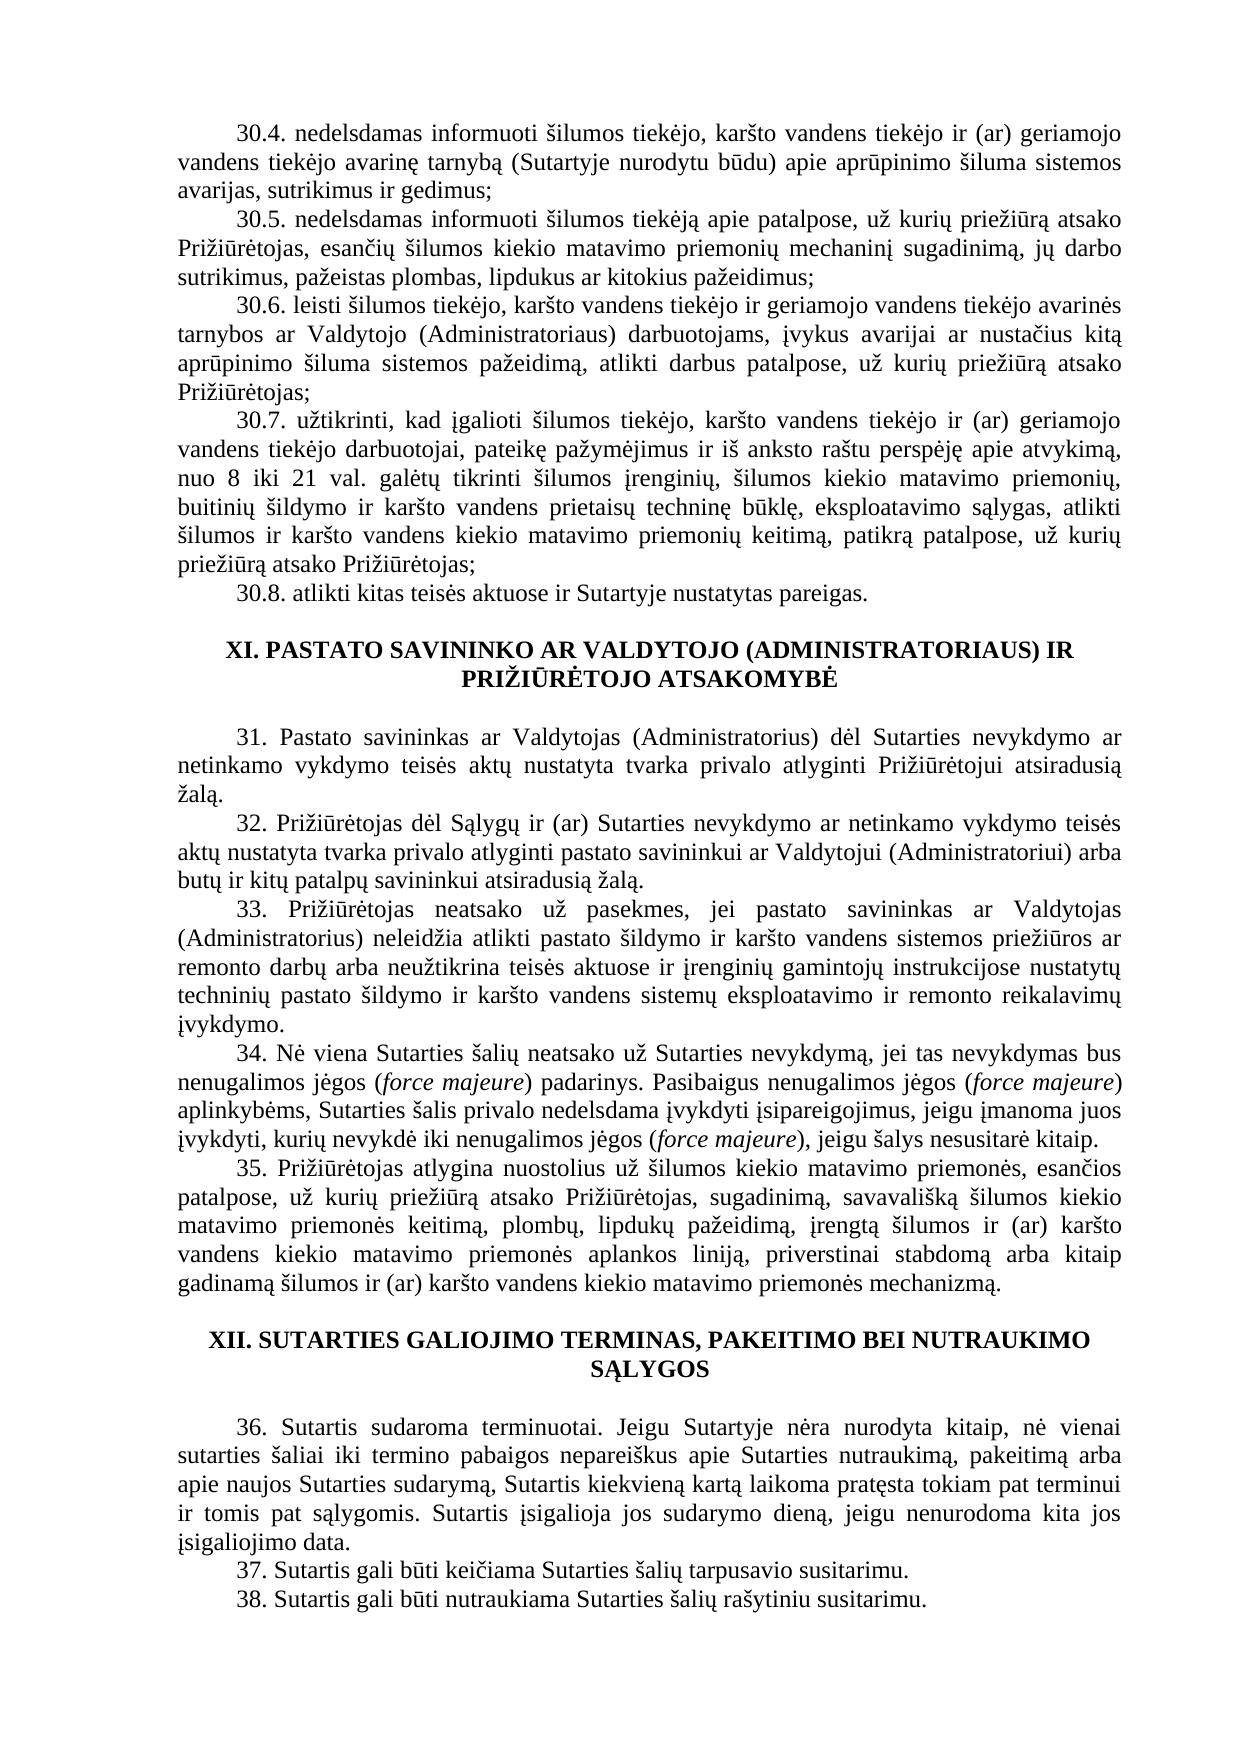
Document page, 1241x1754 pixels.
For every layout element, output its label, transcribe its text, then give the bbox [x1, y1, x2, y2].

text 32. Prižiūrėtojas dėl Sąlygų ir (ar) Sutarties nevykdymo ar netinkamo vykdymo teisės aktų nustatyta tvarka privalo atlyginti pastato savininkui ar Valdytojui (Administratoriui) arba butų ir kitų patalpų savininkui atsiradusią žalą. [177, 808, 1122, 894]
text 38. Sutartis gali būti nutraukiama Sutarties šalių rašytiniu susitarimu. [177, 1584, 1122, 1613]
text 34. Nė viena Sutarties šalių neatsako už Sutarties nevykdymą, jei tas nevykdymas bus nenugalimos jėgos (force majeure) padarinys. Pasibaigus nenugalimos jėgos (force majeure) aplinkybėms, Sutarties šalis privalo nedelsdama įvykdyti įsipareigojimus, jeigu įmanoma juos įvykdyti, kurių nevykdė iki nenugalimos jėgos (force majeure), jeigu šalys nesusitarė kitaip. [177, 1038, 1122, 1153]
text 30.7. užtikrinti, kad įgalioti šilumos tiekėjo, karšto vandens tiekėjo ir (ar) geriamojo vandens tiekėjo darbuotojai, pateikę pažymėjimus ir iš anksto raštu perspėję apie atvykimą, nuo 8 iki 21 val. galėtų tikrinti šilumos įrenginių, šilumos kiekio matavimo priemonių, buitinių šildymo ir karšto vandens prietaisų techninę būklę, eksploatavimo sąlygas, atlikti šilumos ir karšto vandens kiekio matavimo priemonių keitimą, patikrą patalpose, už kurių priežiūrą atsako Prižiūrėtojas; [177, 406, 1122, 578]
text XI. PASTATO SAVININKO AR VALDYTOJO (ADMINISTRATORIAUS) IR PRIŽIŪRĖTOJO ATSAKOMYBĖ [177, 636, 1122, 693]
text 35. Prižiūrėtojas atlygina nuostolius už šilumos kiekio matavimo priemonės, esančios patalpose, už kurių priežiūrą atsako Prižiūrėtojas, sugadinimą, savavališką šilumos kiekio matavimo priemonės keitimą, plombų, lipdukų pažeidimą, įrengtą šilumos ir (ar) karšto vandens kiekio matavimo priemonės aplankos liniją, priverstinai stabdomą arba kitaip gadinamą šilumos ir (ar) karšto vandens kiekio matavimo priemonės mechanizmą. [177, 1153, 1122, 1297]
text 30.8. atlikti kitas teisės aktuose ir Sutartyje nustatytas pareigas. [177, 578, 1122, 607]
text 30.5. nedelsdamas informuoti šilumos tiekėją apie patalpose, už kurių priežiūrą atsako Prižiūrėtojas, esančių šilumos kiekio matavimo priemonių mechaninį sugadinimą, jų darbo sutrikimus, pažeistas plombas, lipdukus ar kitokius pažeidimus; [177, 204, 1122, 291]
text 30.4. nedelsdamas informuoti šilumos tiekėjo, karšto vandens tiekėjo ir (ar) geriamojo vandens tiekėjo avarinę tarnybą (Sutartyje nurodytu būdu) apie aprūpinimo šiluma sistemos avarijas, sutrikimus ir gedimus; [177, 118, 1122, 204]
text 30.6. leisti šilumos tiekėjo, karšto vandens tiekėjo ir geriamojo vandens tiekėjo avarinės tarnybos ar Valdytojo (Administratoriaus) darbuotojams, įvykus avarijai ar nustačius kitą aprūpinimo šiluma sistemos pažeidimą, atlikti darbus patalpose, už kurių priežiūrą atsako Prižiūrėtojas; [177, 291, 1122, 406]
text 31. Pastato savininkas ar Valdytojas (Administratorius) dėl Sutarties nevykdymo ar netinkamo vykdymo teisės aktų nustatyta tvarka privalo atlyginti Prižiūrėtojui atsiradusią žalą. [177, 722, 1122, 808]
text 33. Prižiūrėtojas neatsako už pasekmes, jei pastato savininkas ar Valdytojas (Administratorius) neleidžia atlikti pastato šildymo ir karšto vandens sistemos priežiūros ar remonto darbų arba neužtikrina teisės aktuose ir įrenginių gamintojų instrukcijose nustatytų techninių pastato šildymo ir karšto vandens sistemų eksploatavimo ir remonto reikalavimų įvykdymo. [177, 894, 1122, 1038]
text 37. Sutartis gali būti keičiama Sutarties šalių tarpusavio susitarimu. [177, 1556, 1122, 1584]
text XII. SUTARTIES GALIOJIMO TERMINAS, PAKEITIMO BEI NUTRAUKIMO SĄLYGOS [177, 1326, 1122, 1383]
text 36. Sutartis sudaroma terminuotai. Jeigu Sutartyje nėra nurodyta kitaip, nė vienai sutarties šaliai iki termino pabaigos nepareiškus apie Sutarties nutraukimą, pakeitimą arba apie naujos Sutarties sudarymą, Sutartis kiekvieną kartą laikoma pratęsta tokiam pat terminui ir tomis pat sąlygomis. Sutartis įsigalioja jos sudarymo dieną, jeigu nenurodoma kita jos įsigaliojimo data. [177, 1412, 1122, 1556]
